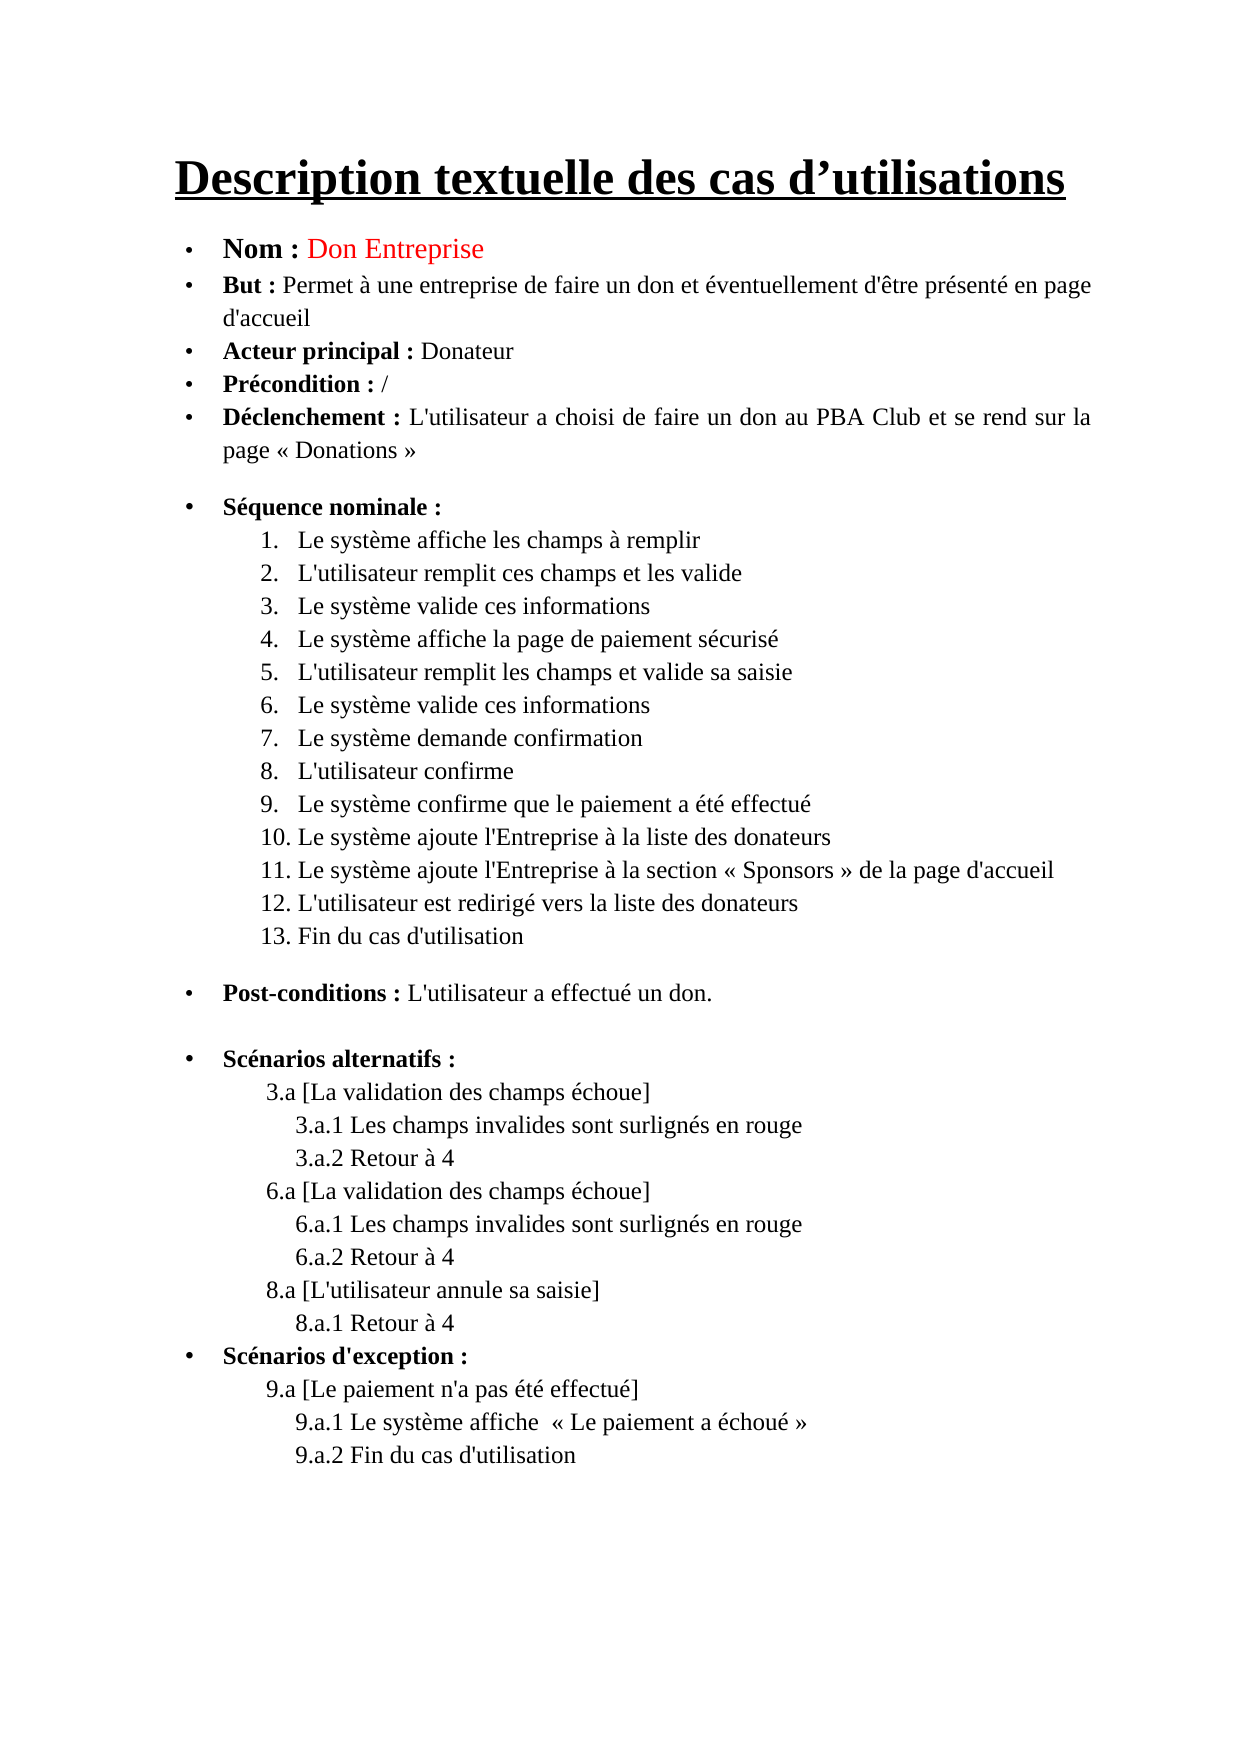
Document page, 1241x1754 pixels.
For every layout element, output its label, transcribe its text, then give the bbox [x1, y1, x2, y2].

list Scénarios alternatifs : [185, 1044, 1093, 1072]
list L'utilisateur confirme [260, 756, 1093, 784]
list Post-conditions : L'utilisateur a effectué un don. [185, 978, 1093, 1006]
list L'utilisateur remplit ces champs et les valide [260, 558, 1093, 586]
list Acteur principal : Donateur [185, 336, 1093, 365]
text 6.a [La validation des champs échoue] [148, 1176, 1093, 1204]
list Fin du cas d'utilisation [260, 921, 1093, 950]
text 9.a [Le paiement n'a pas été effectué] [148, 1374, 1093, 1403]
text Description textuelle des cas d’utilisations [148, 148, 1093, 205]
text 9.a.1 Le système affiche « Le paiement a échoué » [148, 1407, 1093, 1436]
list Scénarios d'exception : [185, 1341, 1093, 1369]
text 9.a.2 Fin du cas d'utilisation [148, 1440, 1093, 1469]
text 8.a [L'utilisateur annule sa saisie] [148, 1275, 1093, 1303]
list Le système affiche la page de paiement sécurisé [260, 624, 1093, 652]
list But : Permet à une entreprise de faire un don et éventuellement d'être présenté en page d'accueil [185, 270, 1093, 332]
list Le système valide ces informations [260, 591, 1093, 619]
text 3.a.1 Les champs invalides sont surlignés en rouge [148, 1110, 1093, 1138]
list Précondition : / [185, 369, 1093, 398]
text 3.a.2 Retour à 4 [148, 1143, 1093, 1171]
list L'utilisateur remplit les champs et valide sa saisie [260, 657, 1093, 686]
list Le système confirme que le paiement a été effectué [260, 789, 1093, 818]
list Le système valide ces informations [260, 690, 1093, 718]
text 6.a.1 Les champs invalides sont surlignés en rouge [148, 1209, 1093, 1237]
list L'utilisateur est redirigé vers la liste des donateurs [260, 888, 1093, 917]
list Le système affiche les champs à remplir [260, 525, 1093, 553]
text 8.a.1 Retour à 4 [148, 1308, 1093, 1337]
text 6.a.2 Retour à 4 [148, 1242, 1093, 1271]
text 3.a [La validation des champs échoue] [148, 1077, 1093, 1105]
list Déclenchement : L'utilisateur a choisi de faire un don au PBA Club et se rend sur la page « Donations » [185, 402, 1093, 464]
list Séquence nominale : [185, 492, 1093, 520]
list Nom : Don Entreprise [185, 231, 1093, 265]
list Le système ajoute l'Entreprise à la section « Sponsors » de la page d'accueil [260, 855, 1093, 884]
list Le système demande confirmation [260, 723, 1093, 752]
list Le système ajoute l'Entreprise à la liste des donateurs [260, 822, 1093, 851]
